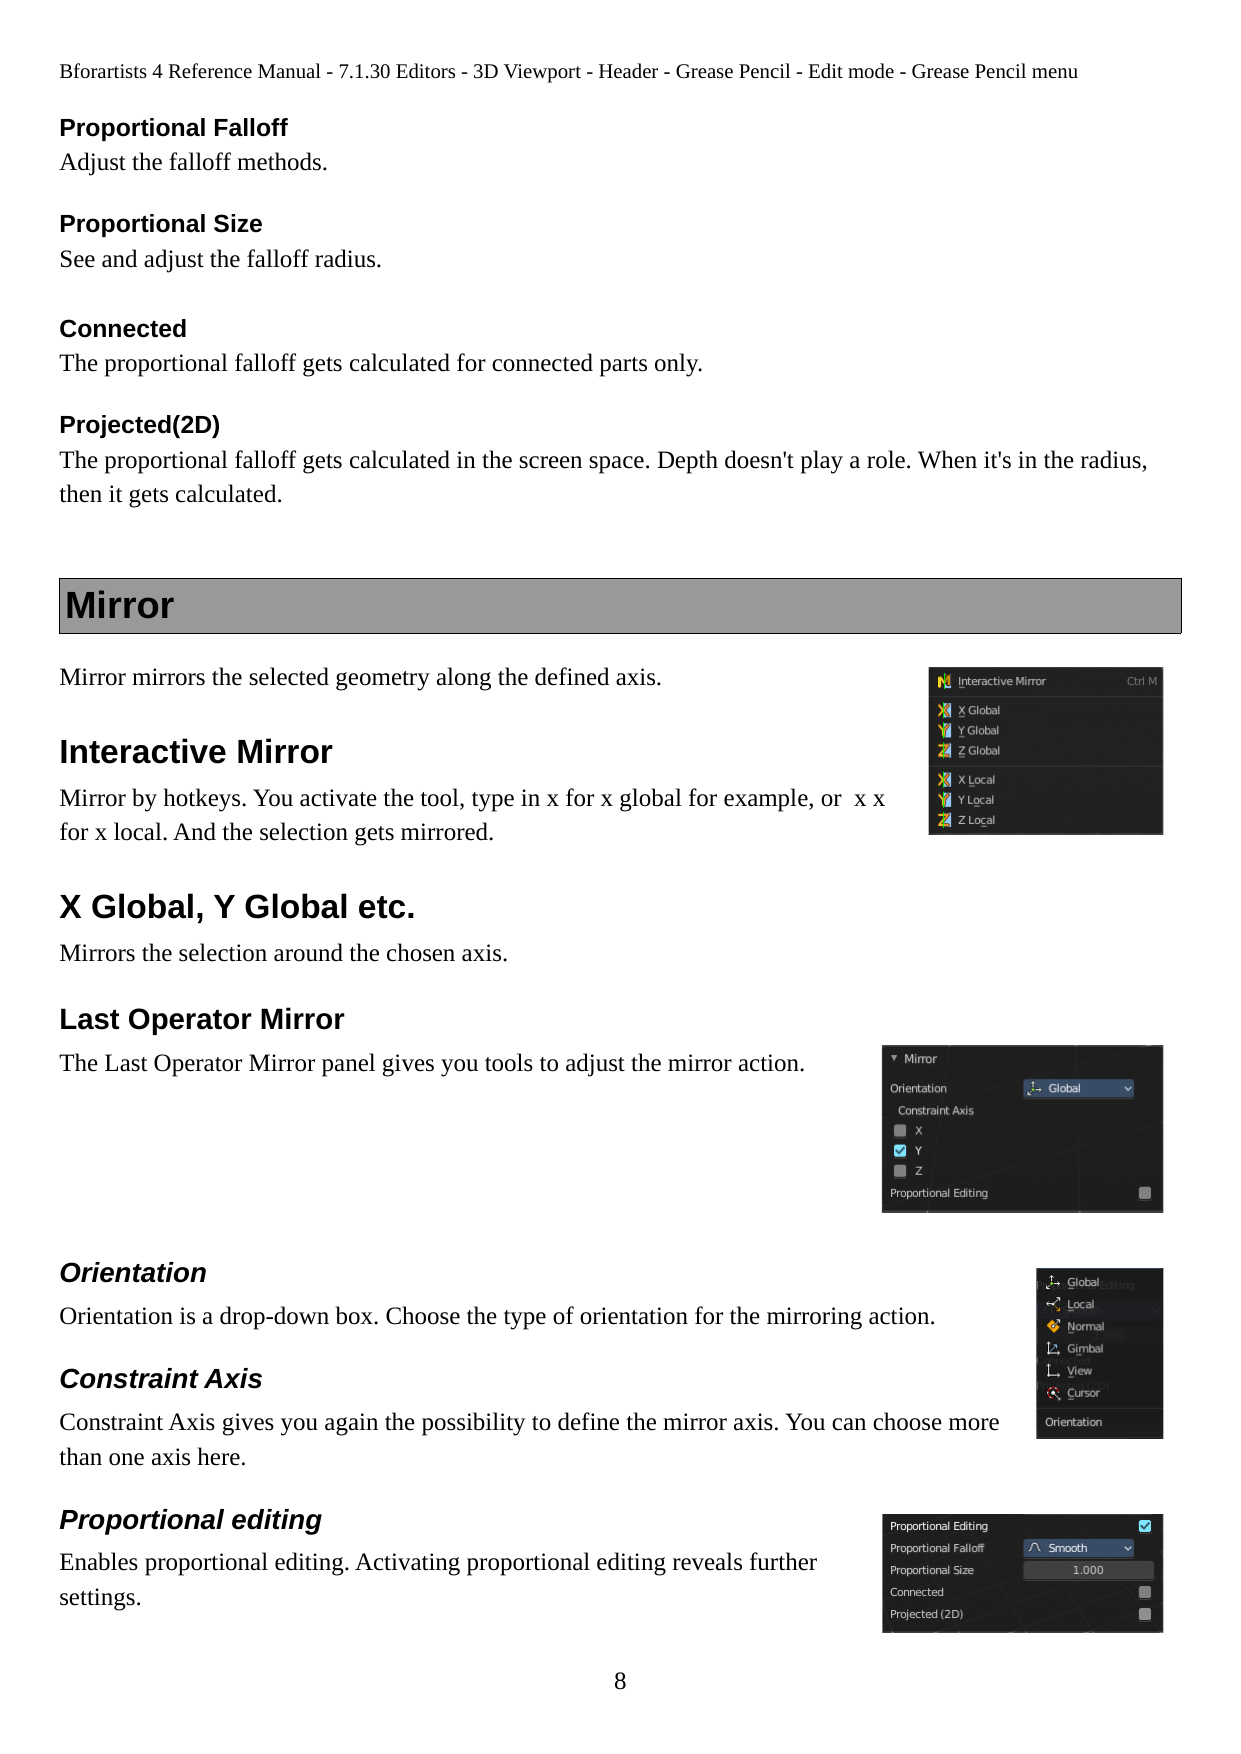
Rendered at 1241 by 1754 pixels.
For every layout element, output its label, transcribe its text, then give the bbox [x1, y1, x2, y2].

text Mirror by hotkeys. You activate the tool, type in x for x global for example, or x x for x local. And the selection gets mirrored. [59, 783, 1181, 846]
text Orientation is a drop-down box. Choose the type of orientation for the mirroring action. [59, 1301, 1036, 1330]
text See and adjust the falloff radius. [59, 244, 1181, 272]
text Mirror mirrors the selected geometry along the defined axis. [59, 662, 1181, 690]
subtitle Connected [59, 314, 1181, 342]
subtitle Interactive Mirror [59, 731, 928, 770]
text Adjust the falloff methods. [59, 147, 1181, 176]
text Constraint Axis gives you again the possibility to define the mirror axis. You can choose more than one axis here. [59, 1407, 1181, 1470]
subtitle [1164, 731, 1181, 770]
picture [928, 667, 1164, 835]
subtitle Proportional Size [59, 209, 1181, 237]
picture [882, 1514, 1164, 1633]
subtitle [1164, 1363, 1181, 1394]
subtitle Projected(2D) [59, 410, 1181, 439]
text Enables proportional editing. Activating proportional editing reveals further settings. [59, 1547, 882, 1611]
text Mirrors the selection around the chosen axis. [59, 938, 1181, 967]
picture [1036, 1268, 1164, 1439]
subtitle Orientation [59, 1257, 1181, 1289]
picture [881, 1045, 1164, 1213]
text The Last Operator Mirror panel gives you tools to adjust the mirror action. [59, 1048, 881, 1077]
subtitle Constraint Axis [59, 1363, 1036, 1394]
subtitle Last Operator Mirror [59, 1002, 1181, 1036]
subtitle Proportional editing [59, 1503, 1181, 1535]
subtitle Proportional Falloff [59, 113, 1181, 141]
subtitle X Global, Y Global etc. [59, 887, 1181, 926]
text The proportional falloff gets calculated for connected parts only. [59, 348, 1181, 377]
table_header Mirror [60, 579, 1181, 633]
text The proportional falloff gets calculated in the screen space. Depth doesn't play a role. When it's in the radius, then it gets calculated. [59, 445, 1181, 508]
